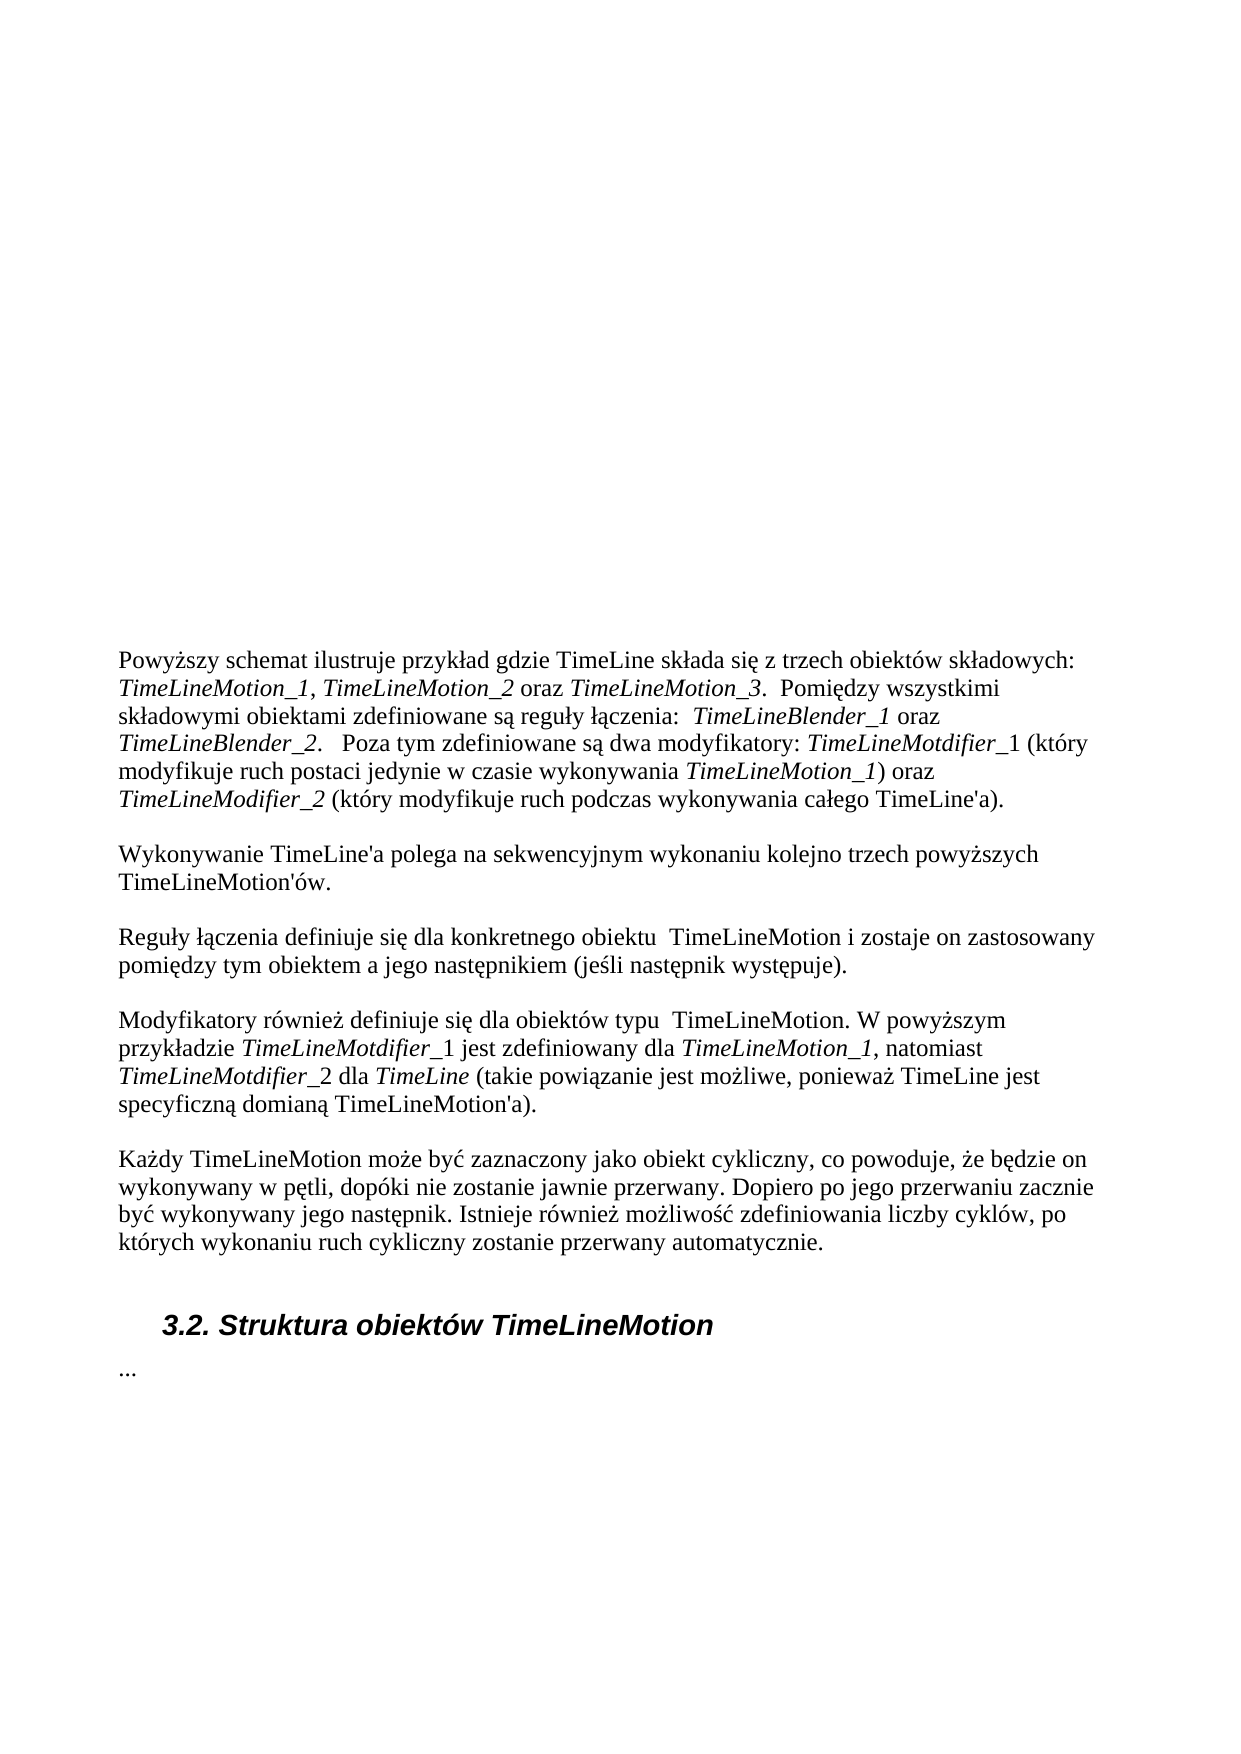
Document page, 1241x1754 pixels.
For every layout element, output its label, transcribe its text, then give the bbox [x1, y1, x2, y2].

text Powyższy schemat ilustruje przykład gdzie TimeLine składa się z trzech obiektów składowych: TimeLineMotion_1, TimeLineMotion_2 oraz TimeLineMotion_3. Pomiędzy wszystkimi składowymi obiektami zdefiniowane są reguły łączenia: TimeLineBlender_1 oraz TimeLineBlender_2. Poza tym zdefiniowane są dwa modyfikatory: TimeLineMotdifier_1 (który modyfikuje ruch postaci jedynie w czasie wykonywania TimeLineMotion_1) oraz TimeLineModifier_2 (który modyfikuje ruch podczas wykonywania całego TimeLine'a). [118, 646, 1122, 813]
text Każdy TimeLineMotion może być zaznaczony jako obiekt cykliczny, co powoduje, że będzie on wykonywany w pętli, dopóki nie zostanie jawnie przerwany. Dopiero po jego przerwaniu zacznie być wykonywany jego następnik. Istnieje również możliwość zdefiniowania liczby cyklów, po których wykonaniu ruch cykliczny zostanie przerwany automatycznie. [118, 1145, 1122, 1256]
text ... [118, 1354, 1122, 1381]
text Modyfikatory również definiuje się dla obiektów typu TimeLineMotion. W powyższym przykładzie TimeLineMotdifier_1 jest zdefiniowany dla TimeLineMotion_1, natomiast TimeLineMotdifier_2 dla TimeLine (takie powiązanie jest możliwe, ponieważ TimeLine jest specyficzną domianą TimeLineMotion'a). [118, 1007, 1122, 1117]
text Wykonywanie TimeLine'a polega na sekwencyjnym wykonaniu kolejno trzech powyższych TimeLineMotion'ów. [118, 840, 1122, 896]
subtitle 3.2. Struktura obiektów TimeLineMotion [124, 1309, 1122, 1341]
text Reguły łączenia definiuje się dla konkretnego obiektu TimeLineMotion i zostaje on zastosowany pomiędzy tym obiektem a jego następnikiem (jeśli następnik występuje). [118, 923, 1122, 979]
